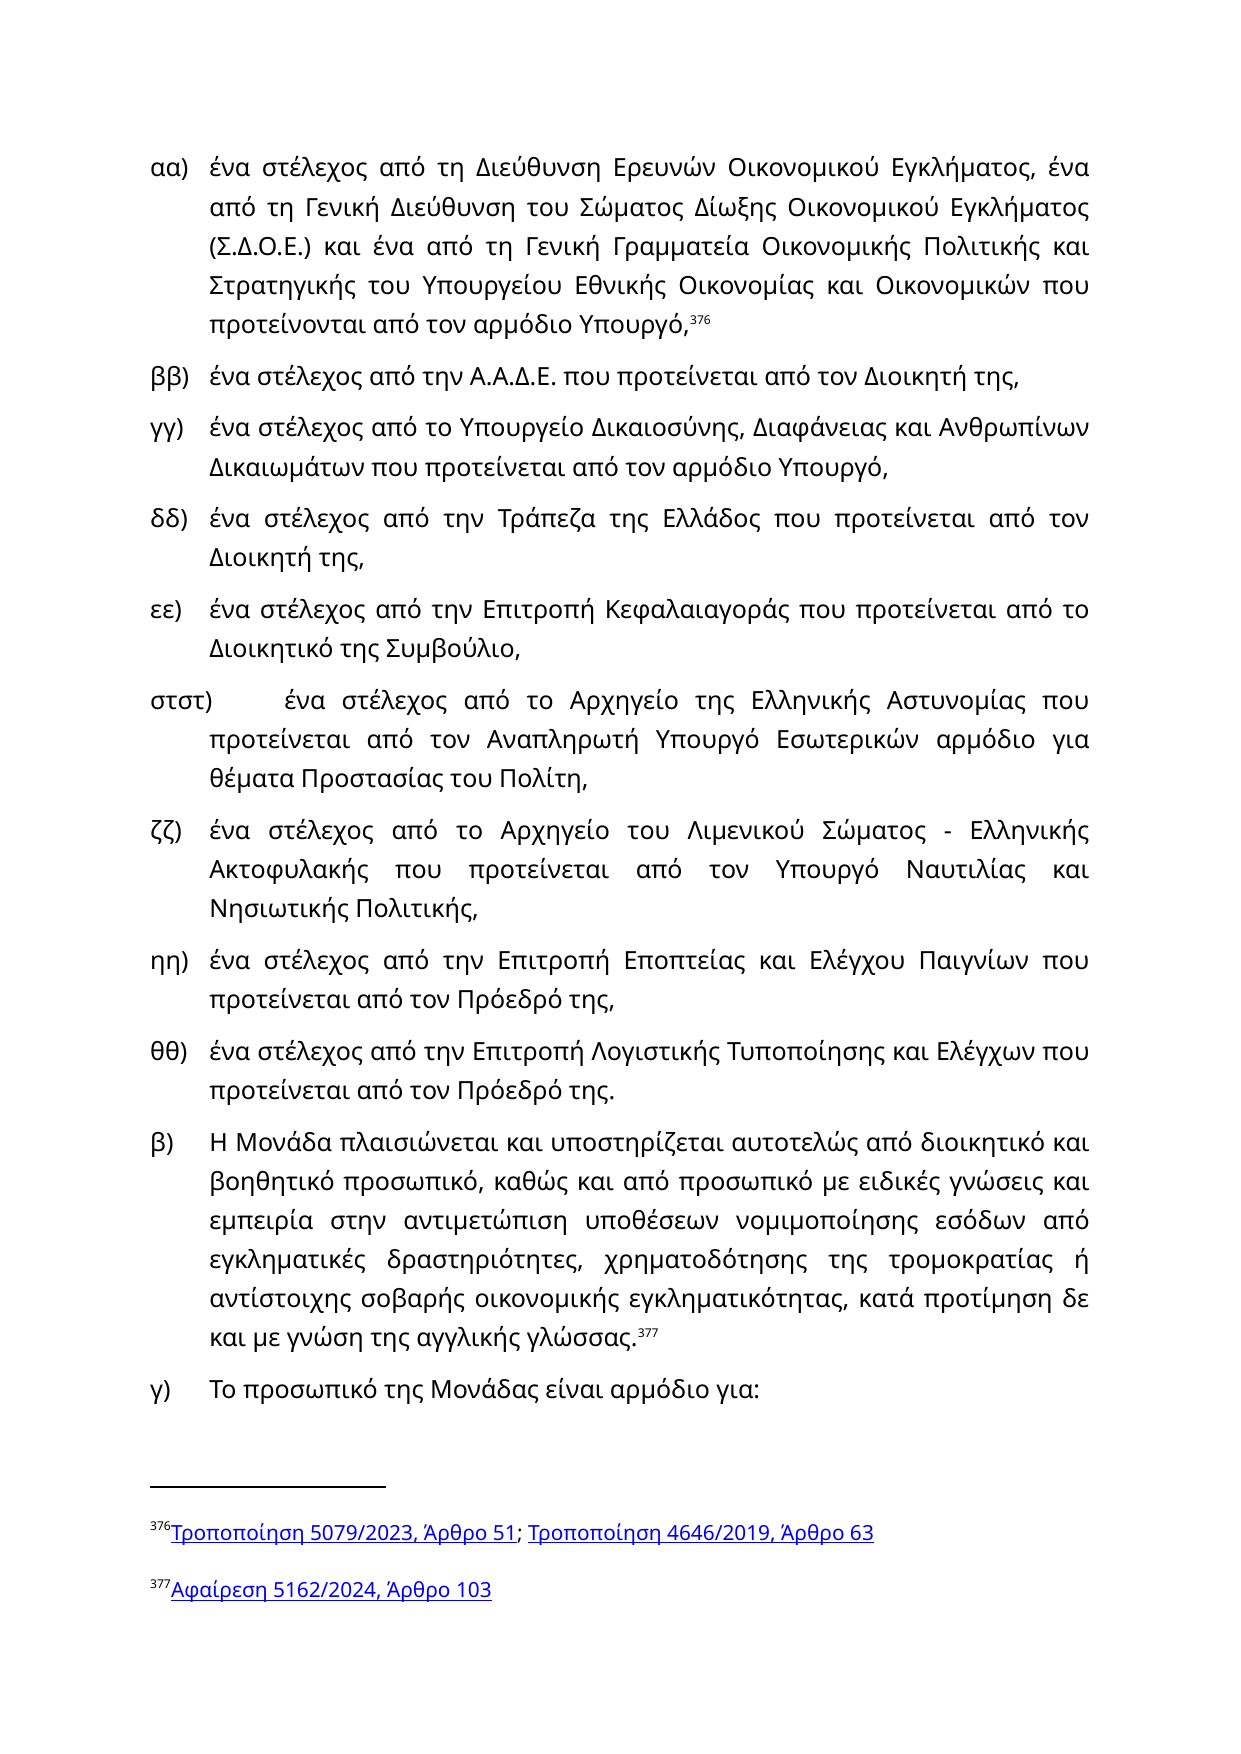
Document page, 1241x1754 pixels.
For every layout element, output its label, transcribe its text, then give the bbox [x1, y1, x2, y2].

list στστ) ένα στέλεχος από το Αρχηγείο της Ελληνικής Αστυνομίας που προτείνεται από τον Αναπληρωτή Υπουργό Εσωτερικών αρμόδιο για θέματα Προστασίας του Πολίτη, [150, 682, 1090, 795]
list ζζ) ένα στέλεχος από το Αρχηγείο του Λιμενικού Σώματος - Ελληνικής Ακτοφυλακής που προτείνεται από τον Υπουργό Ναυτιλίας και Νησιωτικής Πολιτικής, [150, 812, 1090, 925]
list αα) ένα στέλεχος από τη Διεύθυνση Ερευνών Οικονομικού Εγκλήματος, ένα από τη Γενική Διεύθυνση του Σώματος Δίωξης Οικονομικού Εγκλήματος (Σ.Δ.Ο.Ε.) και ένα από τη Γενική Γραμματεία Οικονομικής Πολιτικής και Στρατηγικής του Υπουργείου Εθνικής Οικονομίας και Οικονομικών που προτείνονται από τον αρμόδιο Υπουργό, [150, 150, 1090, 341]
list γ) Το προσωπικό της Μονάδας είναι αρμόδιο για: [150, 1372, 1090, 1406]
list θθ) ένα στέλεχος από την Επιτροπή Λογιστικής Τυποποίησης και Ελέγχων που προτείνεται από τον Πρόεδρό της. [150, 1033, 1090, 1107]
list ηη) ένα στέλεχος από την Επιτροπή Εποπτείας και Ελέγχου Παιγνίων που προτείνεται από τον Πρόεδρό της, [150, 942, 1090, 1016]
list δδ) ένα στέλεχος από την Τράπεζα της Ελλάδος που προτείνεται από τον Διοικητή της, [150, 501, 1090, 574]
list β) Η Μονάδα πλαισιώνεται και υποστηρίζεται αυτοτελώς από διοικητικό και βοηθητικό προσωπικό, καθώς και από προσωπικό με ειδικές γνώσεις και εμπειρία στην αντιμετώπιση υποθέσεων νομιμοποίησης εσόδων από εγκληματικές δραστηριότητες, χρηματοδότησης της τρομοκρατίας ή αντίστοιχης σοβαρής οικονομικής εγκληματικότητας, κατά προτίμηση δε και με γνώση της αγγλικής γλώσσας. [150, 1124, 1090, 1354]
list γγ) ένα στέλεχος από το Υπουργείο Δικαιοσύνης, Διαφάνειας και Ανθρωπίνων Δικαιωμάτων που προτείνεται από τον αρμόδιο Υπουργό, [150, 410, 1090, 483]
text Τροποποίηση 5079/2023, Άρθρο 51; Τροποποίηση 4646/2019, Άρθρο 63 [150, 1518, 1090, 1546]
list ββ) ένα στέλεχος από την Α.Α.Δ.Ε. που προτείνεται από τον Διοικητή της, [150, 358, 1090, 392]
list εε) ένα στέλεχος από την Επιτροπή Κεφαλαιαγοράς που προτείνεται από το Διοικητικό της Συμβούλιο, [150, 592, 1090, 665]
text Αφαίρεση 5162/2024, Άρθρο 103 [150, 1576, 1090, 1604]
